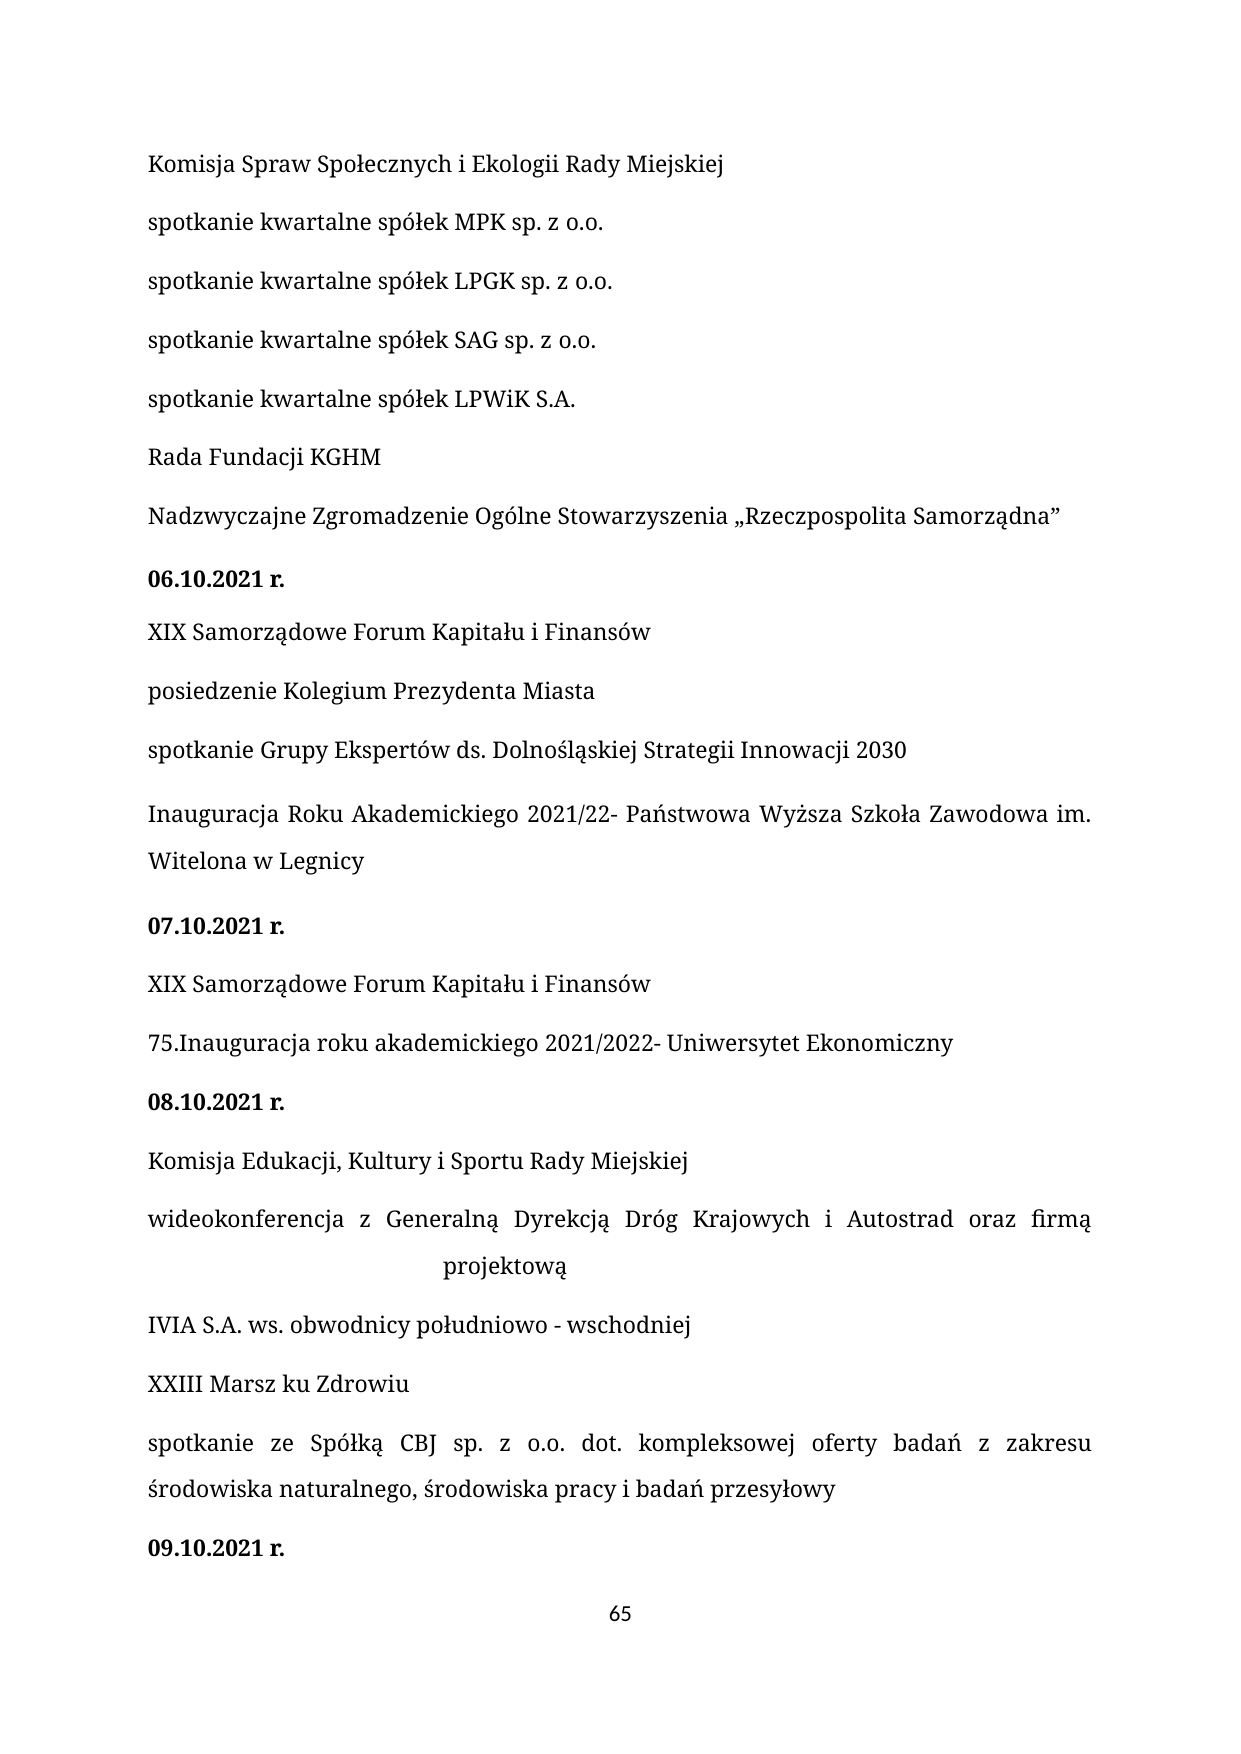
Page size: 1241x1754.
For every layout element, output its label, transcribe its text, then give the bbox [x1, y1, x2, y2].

text 07.10.2021 r. [148, 910, 1093, 941]
text Komisja Edukacji, Kultury i Sportu Rady Miejskiej [148, 1145, 1093, 1176]
text spotkanie kwartalne spółek SAG sp. z o.o. [148, 324, 1093, 355]
text 75.Inauguracja roku akademickiego 2021/2022- Uniwersytet Ekonomiczny [148, 1027, 1093, 1058]
text 08.10.2021 r. [148, 1086, 1093, 1117]
text spotkanie ze Spółką CBJ sp. z o.o. dot. kompleksowej oferty badań z zakresu środowiska naturalnego, środowiska pracy i badań przesyłowy [148, 1427, 1093, 1505]
text spotkanie Grupy Ekspertów ds. Dolnośląskiej Strategii Innowacji 2030 [148, 734, 1093, 765]
text XIX Samorządowe Forum Kapitału i Finansów [148, 616, 1093, 647]
text posiedzenie Kolegium Prezydenta Miasta [148, 675, 1093, 706]
text wideokonferencja z Generalną Dyrekcją Dróg Krajowych i Autostrad oraz firmą projektową [148, 1203, 1093, 1282]
text IVIA S.A. ws. obwodnicy południowo - wschodniej [148, 1309, 1093, 1340]
text Inauguracja Roku Akademickiego 2021/22- Państwowa Wyższa Szkoła Zawodowa im. Witelona w Legnicy [148, 798, 1093, 876]
text XIX Samorządowe Forum Kapitału i Finansów [148, 968, 1093, 1000]
text spotkanie kwartalne spółek LPWiK S.A. [148, 383, 1093, 414]
text XXIII Marsz ku Zdrowiu [148, 1368, 1093, 1399]
text spotkanie kwartalne spółek MPK sp. z o.o. [148, 206, 1093, 238]
text Nadzwyczajne Zgromadzenie Ogólne Stowarzyszenia „Rzeczpospolita Samorządna” [148, 500, 1093, 531]
text Rada Fundacji KGHM [148, 441, 1093, 473]
text spotkanie kwartalne spółek LPGK sp. z o.o. [148, 265, 1093, 296]
text 06.10.2021 r. [148, 563, 1093, 594]
text 09.10.2021 r. [148, 1532, 1093, 1563]
text Komisja Spraw Społecznych i Ekologii Rady Miejskiej [148, 148, 1093, 179]
